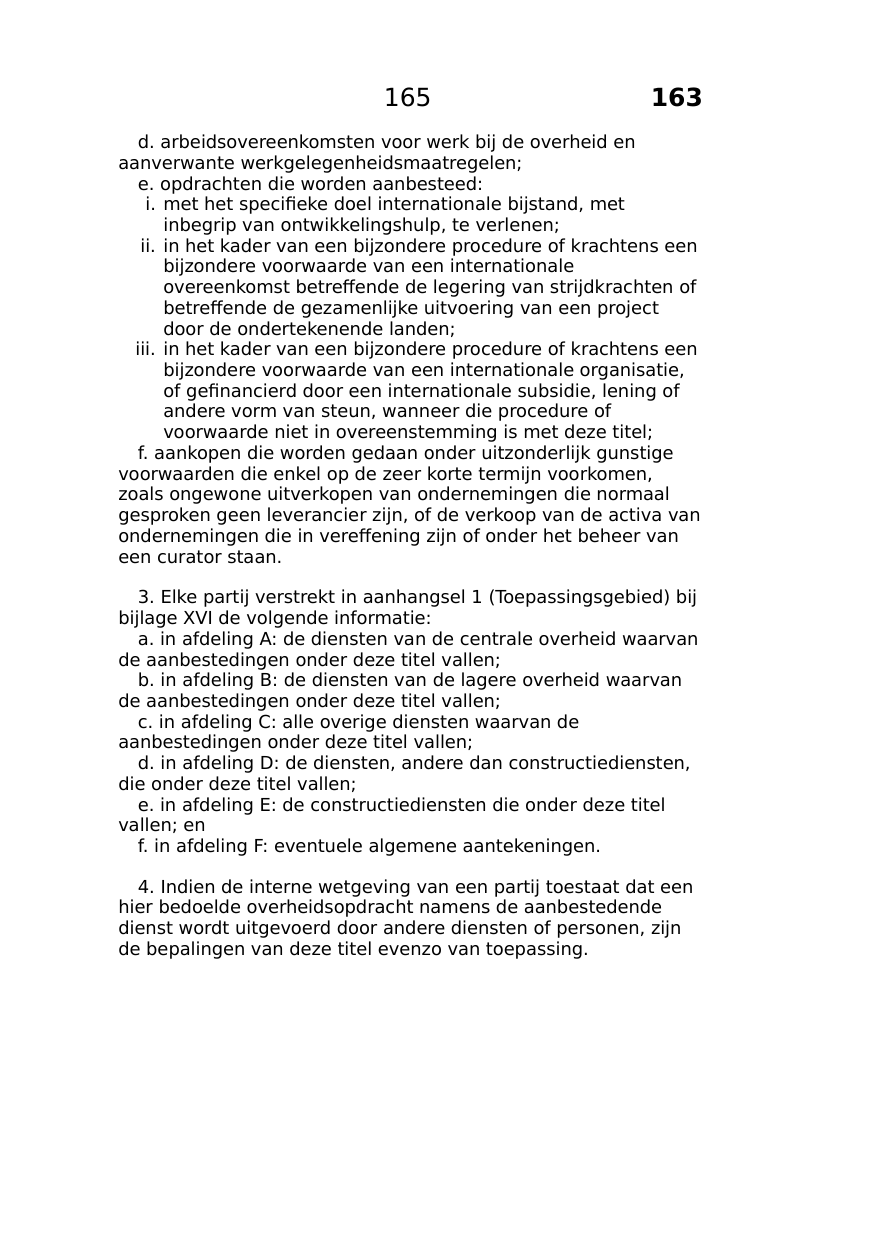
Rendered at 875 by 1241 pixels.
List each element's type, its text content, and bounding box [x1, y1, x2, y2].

text f. in afdeling F: eventuele algemene aantekeningen. [118, 836, 703, 857]
text i. met het specifieke doel internationale bijstand, met inbegrip van ontwikkelingshulp, te verlenen; [118, 194, 703, 236]
text e. in afdeling E: de constructiediensten die onder deze titel vallen; en [118, 794, 703, 836]
text iii. in het kader van een bijzondere procedure of krachtens een bijzondere voorwaarde van een internationale organisatie, of gefinancierd door een internationale subsidie, lening of andere vorm van steun, wanneer die procedure of voorwaarde niet in overeenstemming is met deze titel; [118, 339, 703, 443]
text a. in afdeling A: de diensten van de centrale overheid waarvan de aanbestedingen onder deze titel vallen; [118, 629, 703, 670]
text b. in afdeling B: de diensten van de lagere overheid waarvan de aanbestedingen onder deze titel vallen; [118, 670, 703, 712]
text ii. in het kader van een bijzondere procedure of krachtens een bijzondere voorwaarde van een internationale overeenkomst betreffende de legering van strijdkrachten of betreffende de gezamenlijke uitvoering van een project door de ondertekenende landen; [118, 236, 703, 339]
text e. opdrachten die worden aanbesteed: [118, 173, 703, 194]
text 4. Indien de interne wetgeving van een partij toestaat dat een hier bedoelde overheidsopdracht namens de aanbestedende dienst wordt uitgevoerd door andere diensten of personen, zijn de bepalingen van deze titel evenzo van toepassing. [118, 877, 703, 959]
text f. aankopen die worden gedaan onder uitzonderlijk gunstige voorwaarden die enkel op de zeer korte termijn voorkomen, zoals ongewone uitverkopen van ondernemingen die normaal gesproken geen leverancier zijn, of de verkoop van de activa van ondernemingen die in vereffening zijn of onder het beheer van een curator staan. [118, 443, 703, 567]
text d. arbeidsovereenkomsten voor werk bij de overheid en aanverwante werkgelegenheidsmaatregelen; [118, 132, 703, 173]
text 3. Elke partij verstrekt in aanhangsel 1 (Toepassingsgebied) bij bijlage XVI de volgende informatie: [118, 587, 703, 629]
text c. in afdeling C: alle overige diensten waarvan de aanbestedingen onder deze titel vallen; [118, 712, 703, 753]
text d. in afdeling D: de diensten, andere dan constructiediensten, die onder deze titel vallen; [118, 753, 703, 794]
